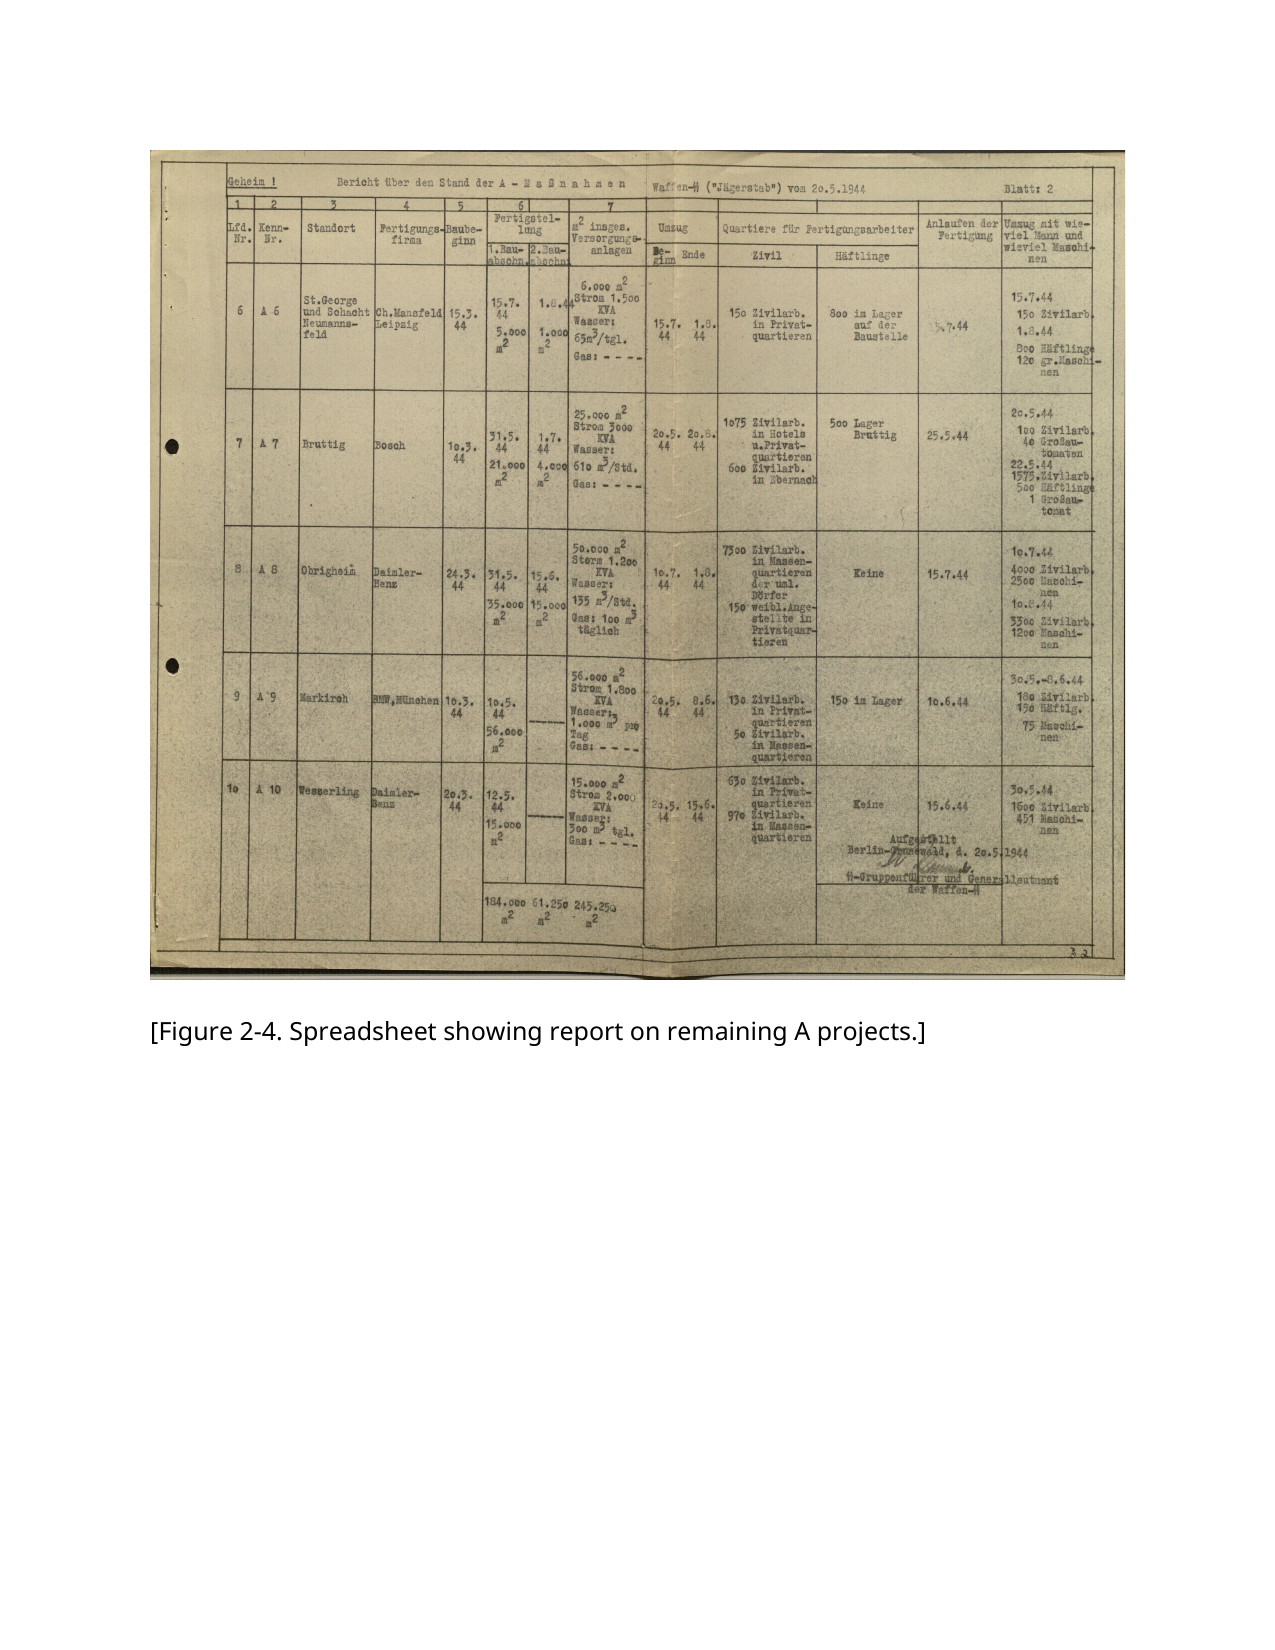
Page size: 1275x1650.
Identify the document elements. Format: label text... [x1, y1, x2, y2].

picture [150, 150, 1125, 980]
text [Figure 2-4. Spreadsheet showing report on remaining A projects.] [150, 1013, 1125, 1047]
